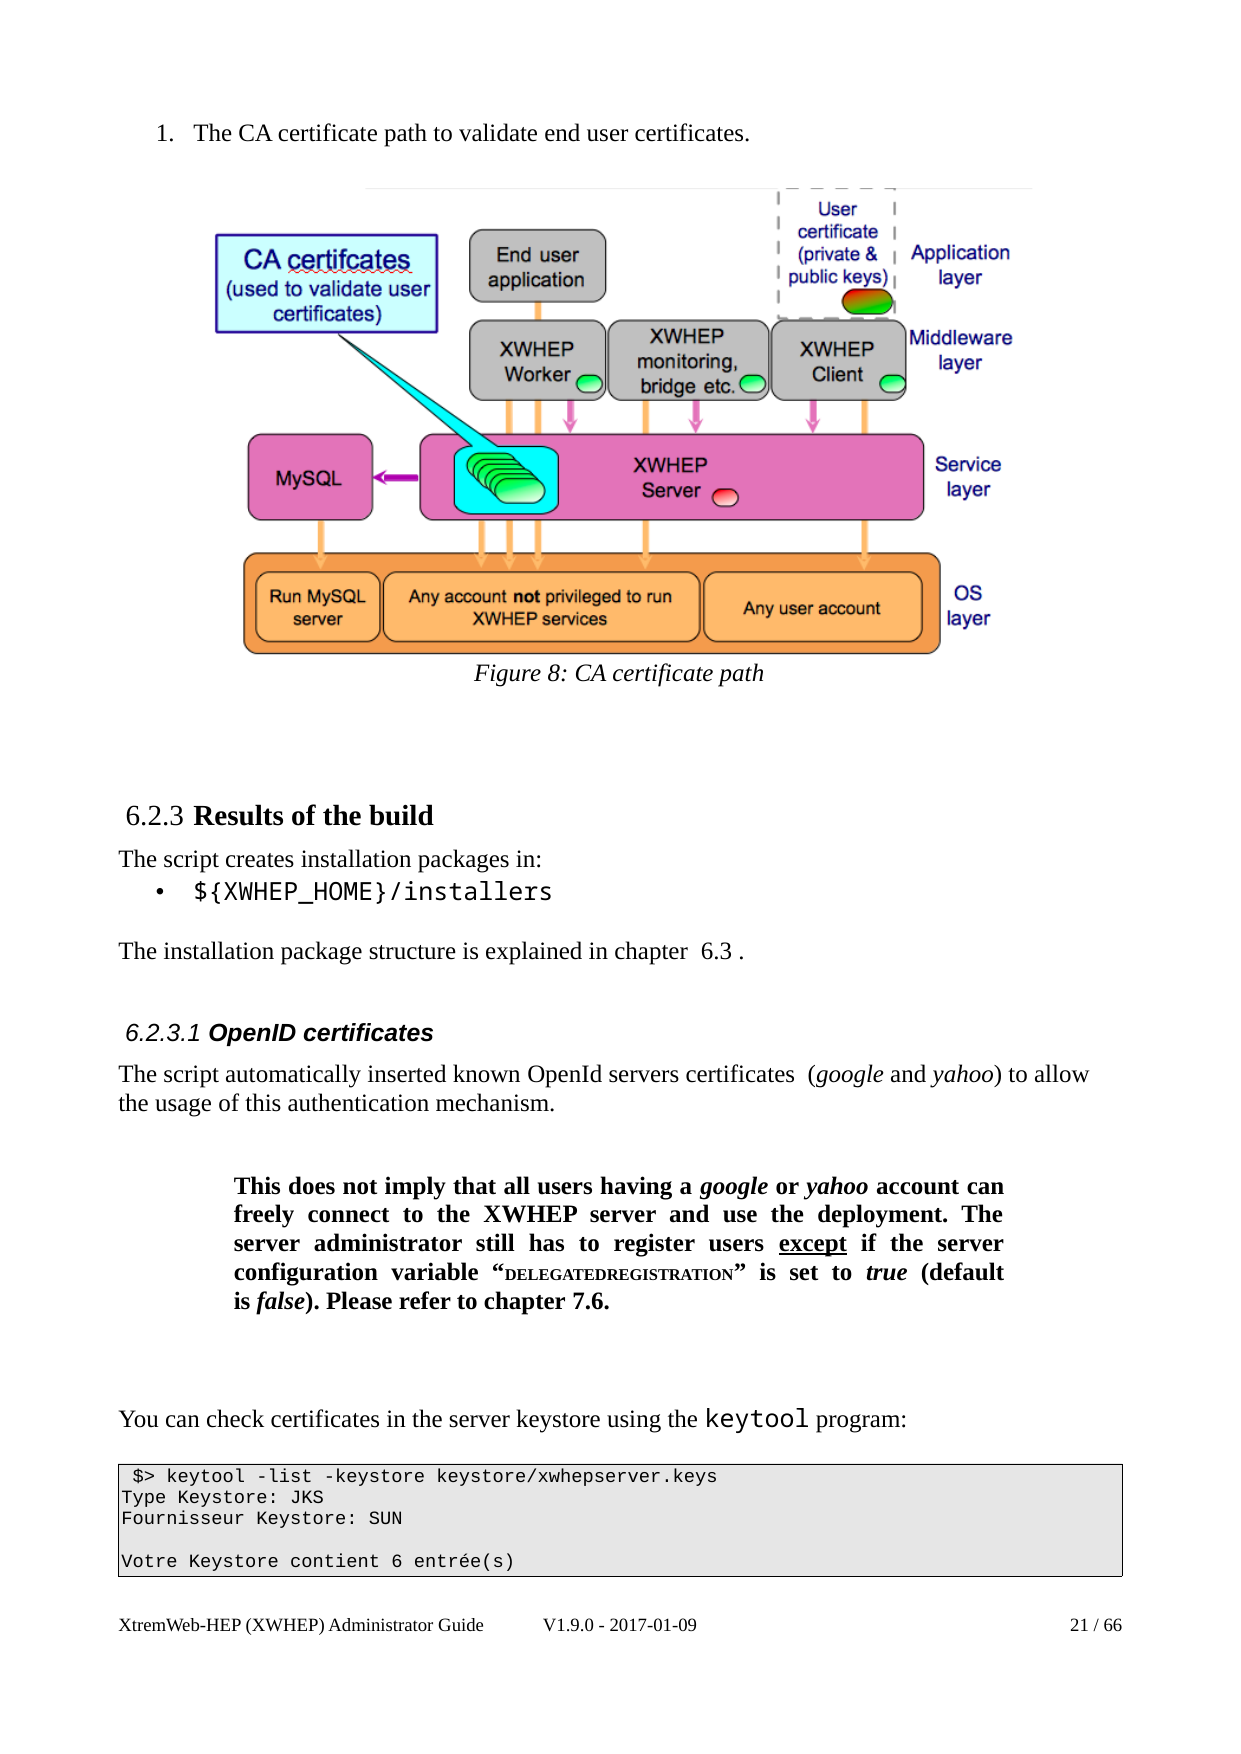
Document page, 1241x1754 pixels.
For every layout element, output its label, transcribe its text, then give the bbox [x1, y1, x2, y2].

text Type Keystore: JKS [119, 1485, 1122, 1506]
picture [208, 188, 1033, 659]
text $> keytool -list -keystore keystore/xwhepserver.keys [119, 1465, 1122, 1485]
list ${XWHEP_HOME}/installers [156, 873, 1122, 907]
list The CA certificate path to validate end user certificates. [156, 118, 1122, 147]
text This does not imply that all users having a google or yahoo account can freely connect to the XWHEP server and use the deployment. The server administrator still has to register users except if the server configuration variable “delegatedregistration” is set to true (default is false). Please refer to chapter 7.6. [233, 1171, 1004, 1314]
text Votre Keystore contient 6 entrée(s) [119, 1548, 1122, 1576]
text Fournisseur Keystore: SUN [119, 1506, 1122, 1527]
subtitle Results of the build [118, 798, 1122, 832]
subtitle OpenID certificates [118, 1018, 1122, 1047]
text The installation package structure is explained in chapter 6.3. [118, 936, 1122, 965]
text You can check certificates in the server keystore using the keytool program: [118, 1401, 1122, 1435]
text Figure 8: CA certificate path [208, 659, 1032, 687]
text The script creates installation packages in: [118, 844, 1122, 873]
text The script automatically inserted known OpenId servers certificates (google and yahoo) to allow the usage of this authentication mechanism. [118, 1059, 1122, 1117]
